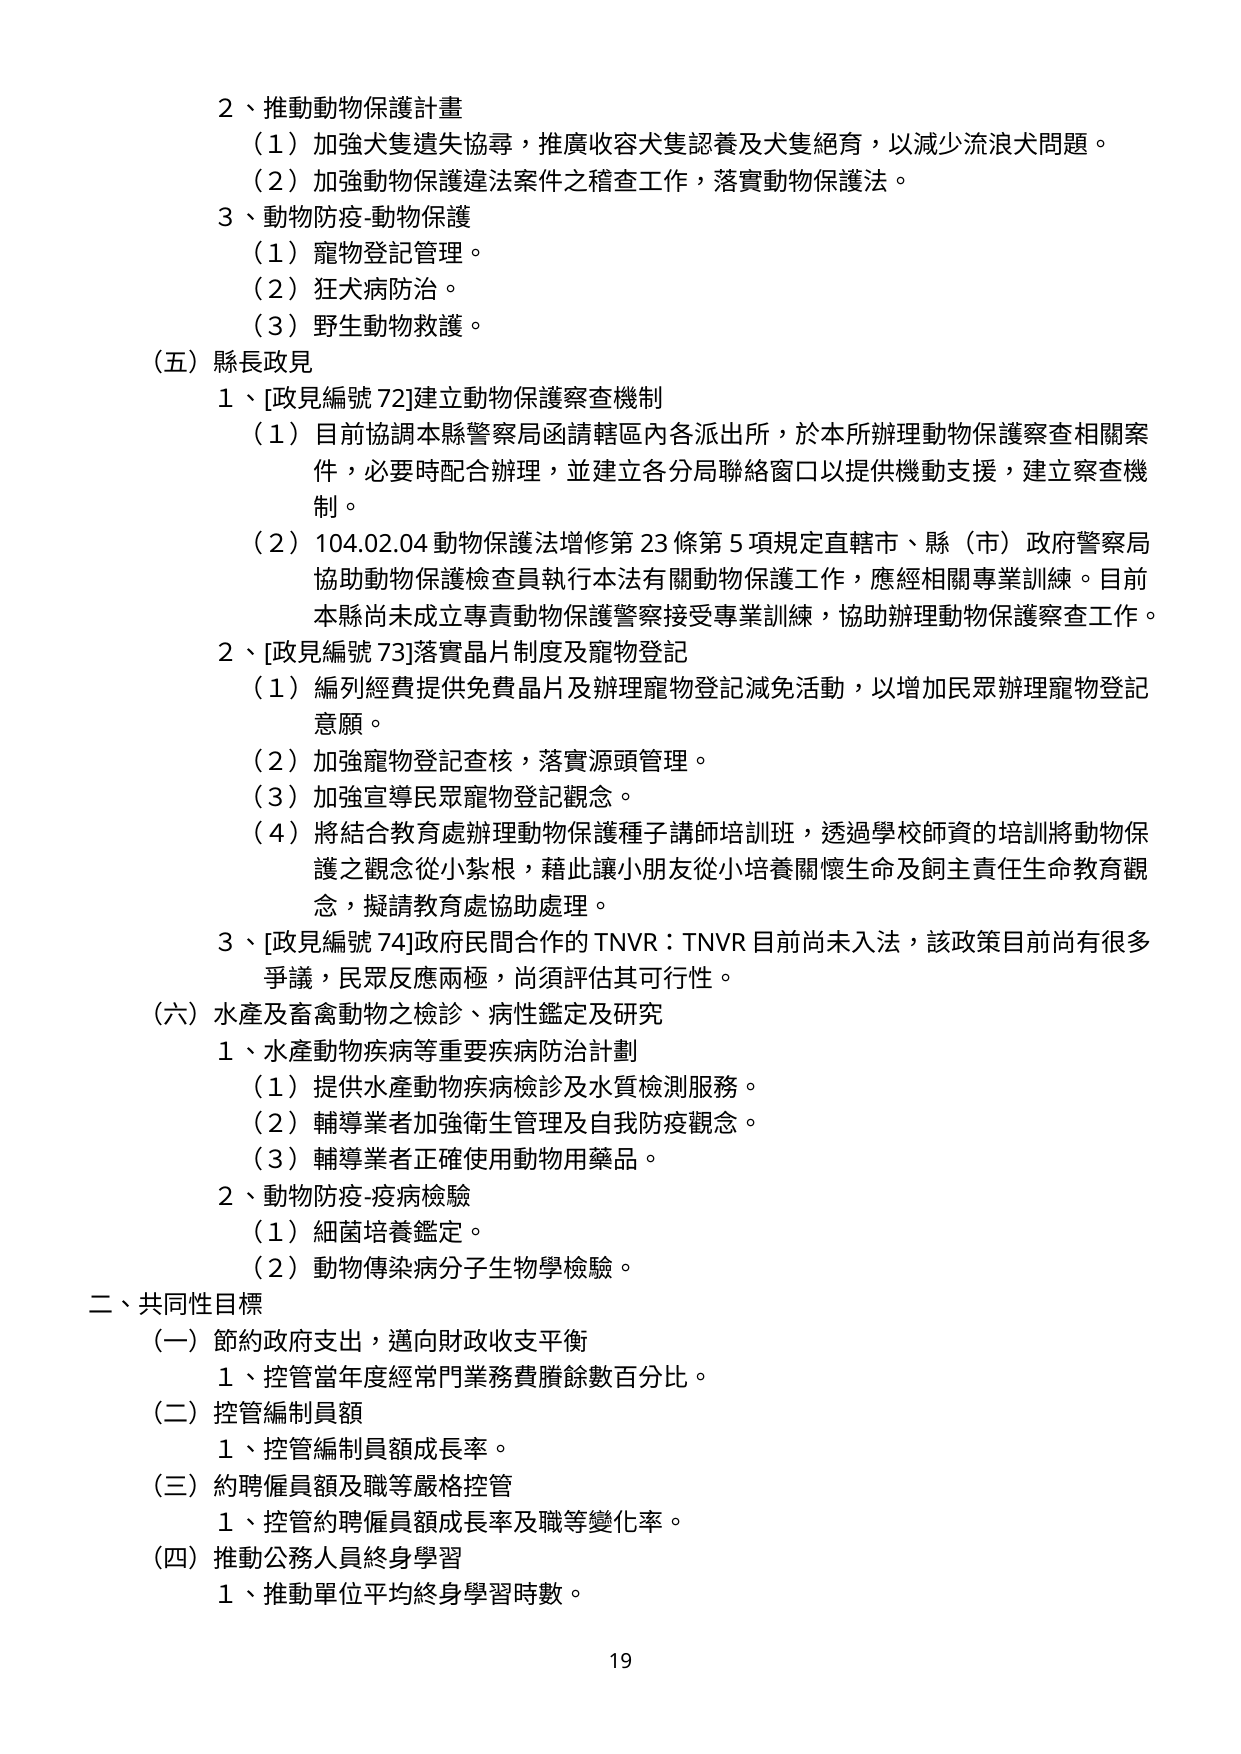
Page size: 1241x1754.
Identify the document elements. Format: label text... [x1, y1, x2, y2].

text （１）加強犬隻遺失協尋，推廣收容犬隻認養及犬隻絕育，以減少流浪犬問題。 [239, 125, 1152, 161]
text １、推動單位平均終身學習時數。 [214, 1575, 1152, 1611]
text （１）提供水產動物疾病檢診及水質檢測服務。 [239, 1067, 1152, 1104]
text （２）輔導業者加強衛生管理及自我防疫觀念。 [239, 1104, 1152, 1140]
text （２）加強動物保護違法案件之稽查工作，落實動物保護法。 [239, 161, 1152, 197]
text １、控管編制員額成長率。 [214, 1430, 1152, 1466]
text （２）加強寵物登記查核，落實源頭管理。 [239, 741, 1152, 777]
text （２）狂犬病防治。 [239, 270, 1152, 306]
text （１）目前協調本縣警察局函請轄區內各派出所，於本所辦理動物保護察查相關案件，必要時配合辦理，並建立各分局聯絡窗口以提供機動支援，建立察查機制。 [239, 415, 1152, 524]
text 二、共同性目標 [89, 1285, 1152, 1321]
text （二）控管編制員額 [139, 1394, 1152, 1430]
text （四）推動公務人員終身學習 [139, 1539, 1152, 1575]
text （４）將結合教育處辦理動物保護種子講師培訓班，透過學校師資的培訓將動物保護之觀念從小紮根，藉此讓小朋友從小培養關懷生命及飼主責任生命教育觀念，擬請教育處協助處理。 [239, 814, 1152, 922]
text １、控管約聘僱員額成長率及職等變化率。 [214, 1502, 1152, 1539]
text （３）輔導業者正確使用動物用藥品。 [239, 1140, 1152, 1176]
text ２、[政見編號73]落實晶片制度及寵物登記 [214, 632, 1152, 669]
text （１）寵物登記管理。 [239, 234, 1152, 270]
text （六）水產及畜禽動物之檢診、病性鑑定及研究 [139, 995, 1152, 1031]
text ３、動物防疫-動物保護 [214, 197, 1152, 234]
text １、[政見編號72]建立動物保護察查機制 [214, 379, 1152, 415]
text （２）動物傳染病分子生物學檢驗。 [239, 1249, 1152, 1285]
text （三）約聘僱員額及職等嚴格控管 [139, 1466, 1152, 1502]
text １、水產動物疾病等重要疾病防治計劃 [214, 1031, 1152, 1067]
text （１）編列經費提供免費晶片及辦理寵物登記減免活動，以增加民眾辦理寵物登記意願。 [239, 669, 1152, 741]
text ３、[政見編號74]政府民間合作的TNVR：TNVR目前尚未入法，該政策目前尚有很多爭議，民眾反應兩極，尚須評估其可行性。 [214, 922, 1152, 995]
text （３）加強宣導民眾寵物登記觀念。 [239, 777, 1152, 814]
text （五）縣長政見 [139, 342, 1152, 379]
text ２、推動動物保護計畫 [214, 89, 1152, 125]
text （１）細菌培養鑑定。 [239, 1212, 1152, 1249]
text １、控管當年度經常門業務費賸餘數百分比。 [214, 1357, 1152, 1394]
text （一）節約政府支出，邁向財政收支平衡 [139, 1321, 1152, 1357]
text ２、動物防疫-疫病檢驗 [214, 1176, 1152, 1212]
text （２）104.02.04動物保護法增修第23條第5項規定直轄市、縣（市）政府警察局協助動物保護檢查員執行本法有關動物保護工作，應經相關專業訓練。目前本縣尚未成立專責動物保護警察接受專業訓練，協助辦理動物保護察查工作。 [239, 524, 1152, 632]
text （３）野生動物救護。 [239, 306, 1152, 342]
